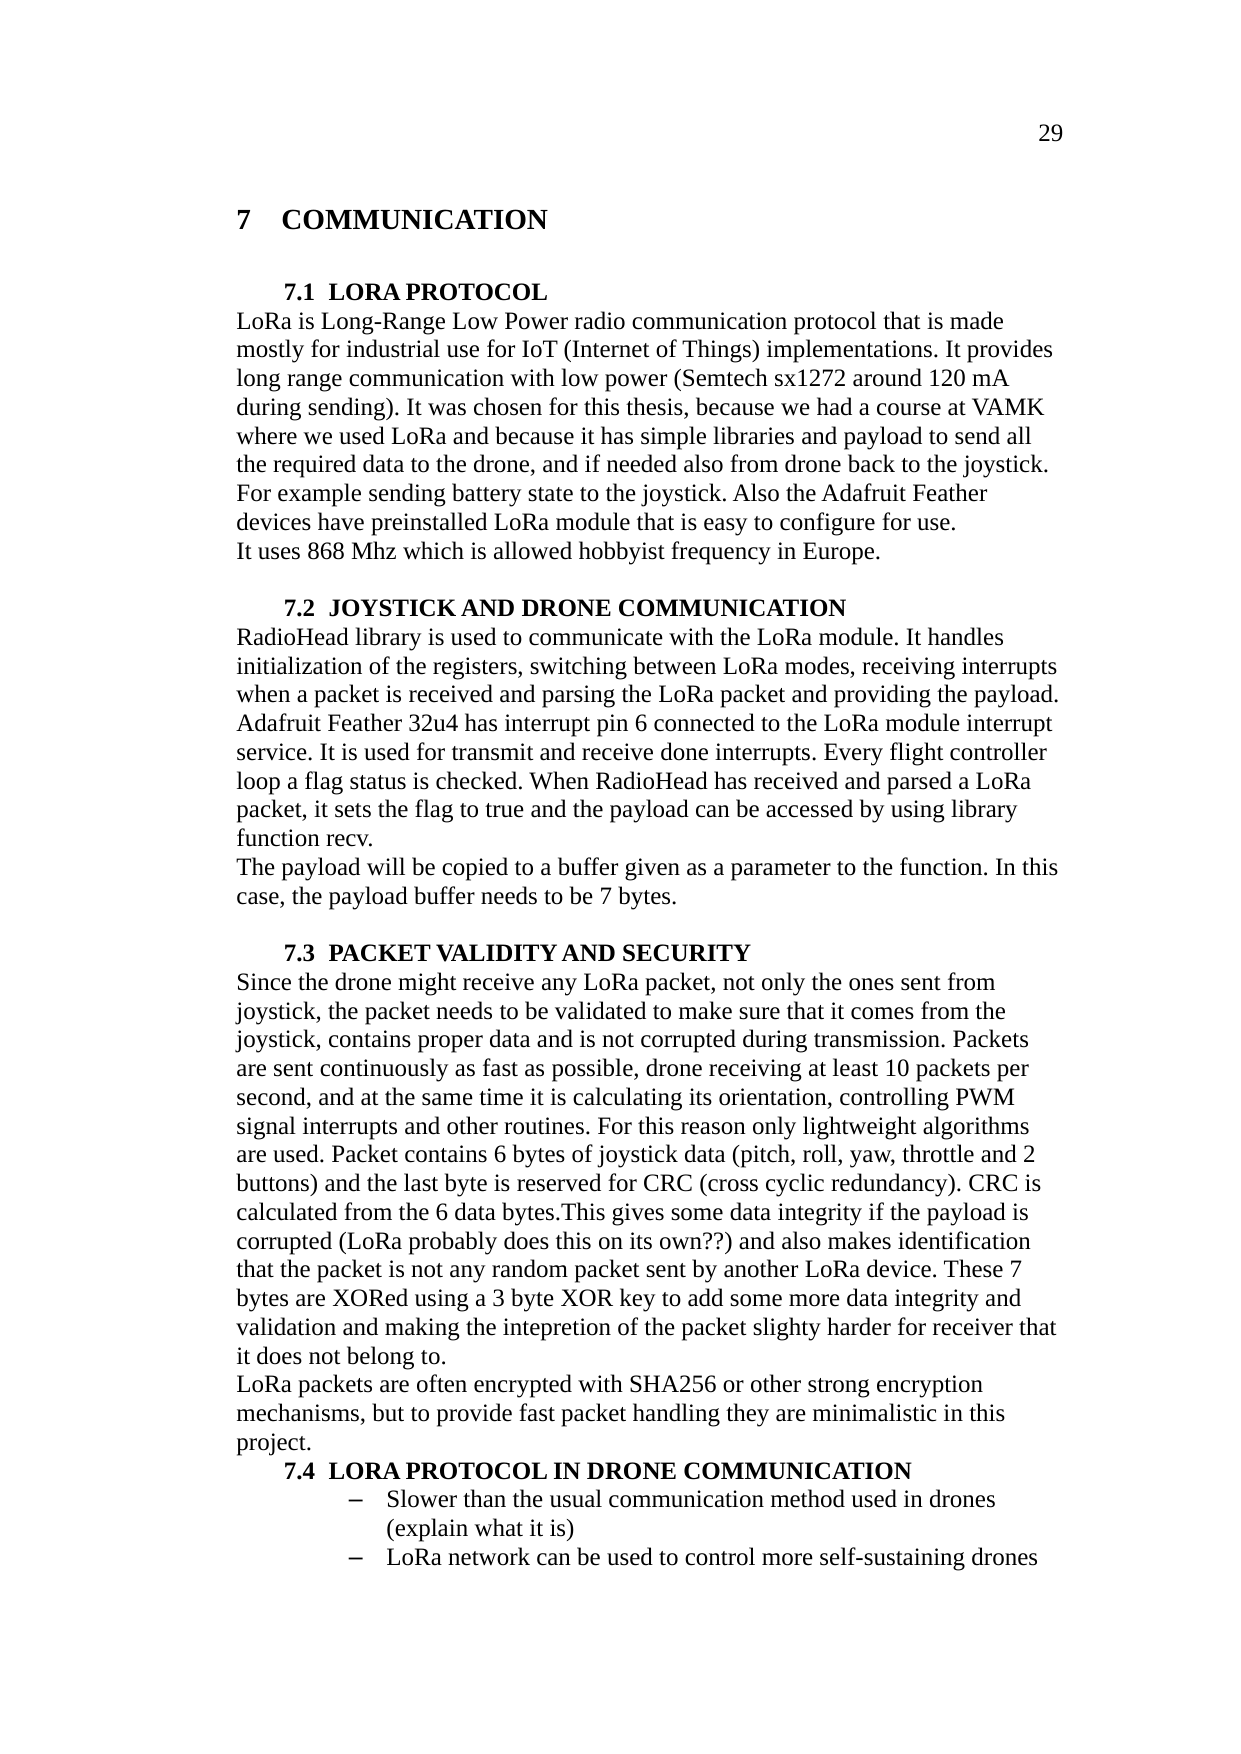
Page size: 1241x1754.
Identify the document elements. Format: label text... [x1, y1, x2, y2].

text LoRa packets are often encrypted with SHA256 or other strong encryption mechanisms, but to provide fast packet handling they are minimalistic in this project. [236, 1369, 1063, 1456]
text Adafruit Feather 32u4 has interrupt pin 6 connected to the LoRa module interrupt service. It is used for transmit and receive done interrupts. Every flight controller loop a flag status is checked. When RadioHead has received and parsed a LoRa packet, it sets the flag to true and the payload can be accessed by using library function recv. [236, 708, 1063, 852]
text Since the drone might receive any LoRa packet, not only the ones sent from joystick, the packet needs to be validated to make sure that it comes from the joystick, contains proper data and is not corrupted during transmission. Packets are sent continuously as fast as possible, drone receiving at least 10 packets per second, and at the same time it is calculating its orientation, controlling PWM signal interrupts and other routines. For this reason only lightweight algorithms are used. Packet contains 6 bytes of joystick data (pitch, roll, yaw, throttle and 2 buttons) and the last byte is reserved for CRC (cross cyclic redundancy). CRC is calculated from the 6 data bytes.This gives some data integrity if the payload is corrupted (LoRa probably does this on its own??) and also makes identification that the packet is not any random packet sent by another LoRa device. These 7 bytes are XORed using a 3 byte XOR key to add some more data integrity and validation and making the intepretion of the packet slighty harder for receiver that it does not belong to. [236, 967, 1063, 1369]
list LoRa network can be used to control more self-sustaining drones [349, 1542, 1063, 1571]
subtitle Lora protocol [283, 277, 1063, 306]
text The payload will be copied to a buffer given as a parameter to the function. In this case, the payload buffer needs to be 7 bytes. [236, 852, 1063, 909]
list Slower than the usual communication method used in drones (explain what it is) [349, 1484, 1063, 1542]
subtitle Joystick and drone communication [283, 593, 1063, 622]
text LoRa is Long-Range Low Power radio communication protocol that is made mostly for industrial use for IoT (Internet of Things) implementations. It provides long range communication with low power (Semtech sx1272 around 120 mA during sending). It was chosen for this thesis, because we had a course at VAMK where we used LoRa and because it has simple libraries and payload to send all the required data to the drone, and if needed also from drone back to the joystick. For example sending battery state to the joystick. Also the Adafruit Feather devices have preinstalled LoRa module that is easy to configure for use. [236, 306, 1063, 536]
text RadioHead library is used to communicate with the LoRa module. It handles initialization of the registers, switching between LoRa modes, receiving interrupts when a packet is received and parsing the LoRa packet and providing the payload. [236, 622, 1063, 708]
text It uses 868 Mhz which is allowed hobbyist frequency in Europe. [236, 536, 1063, 564]
subtitle Lora protocol in drone communication [283, 1456, 1063, 1484]
subtitle Packet validity and security [283, 938, 1063, 967]
subtitle Communication [236, 202, 1063, 236]
